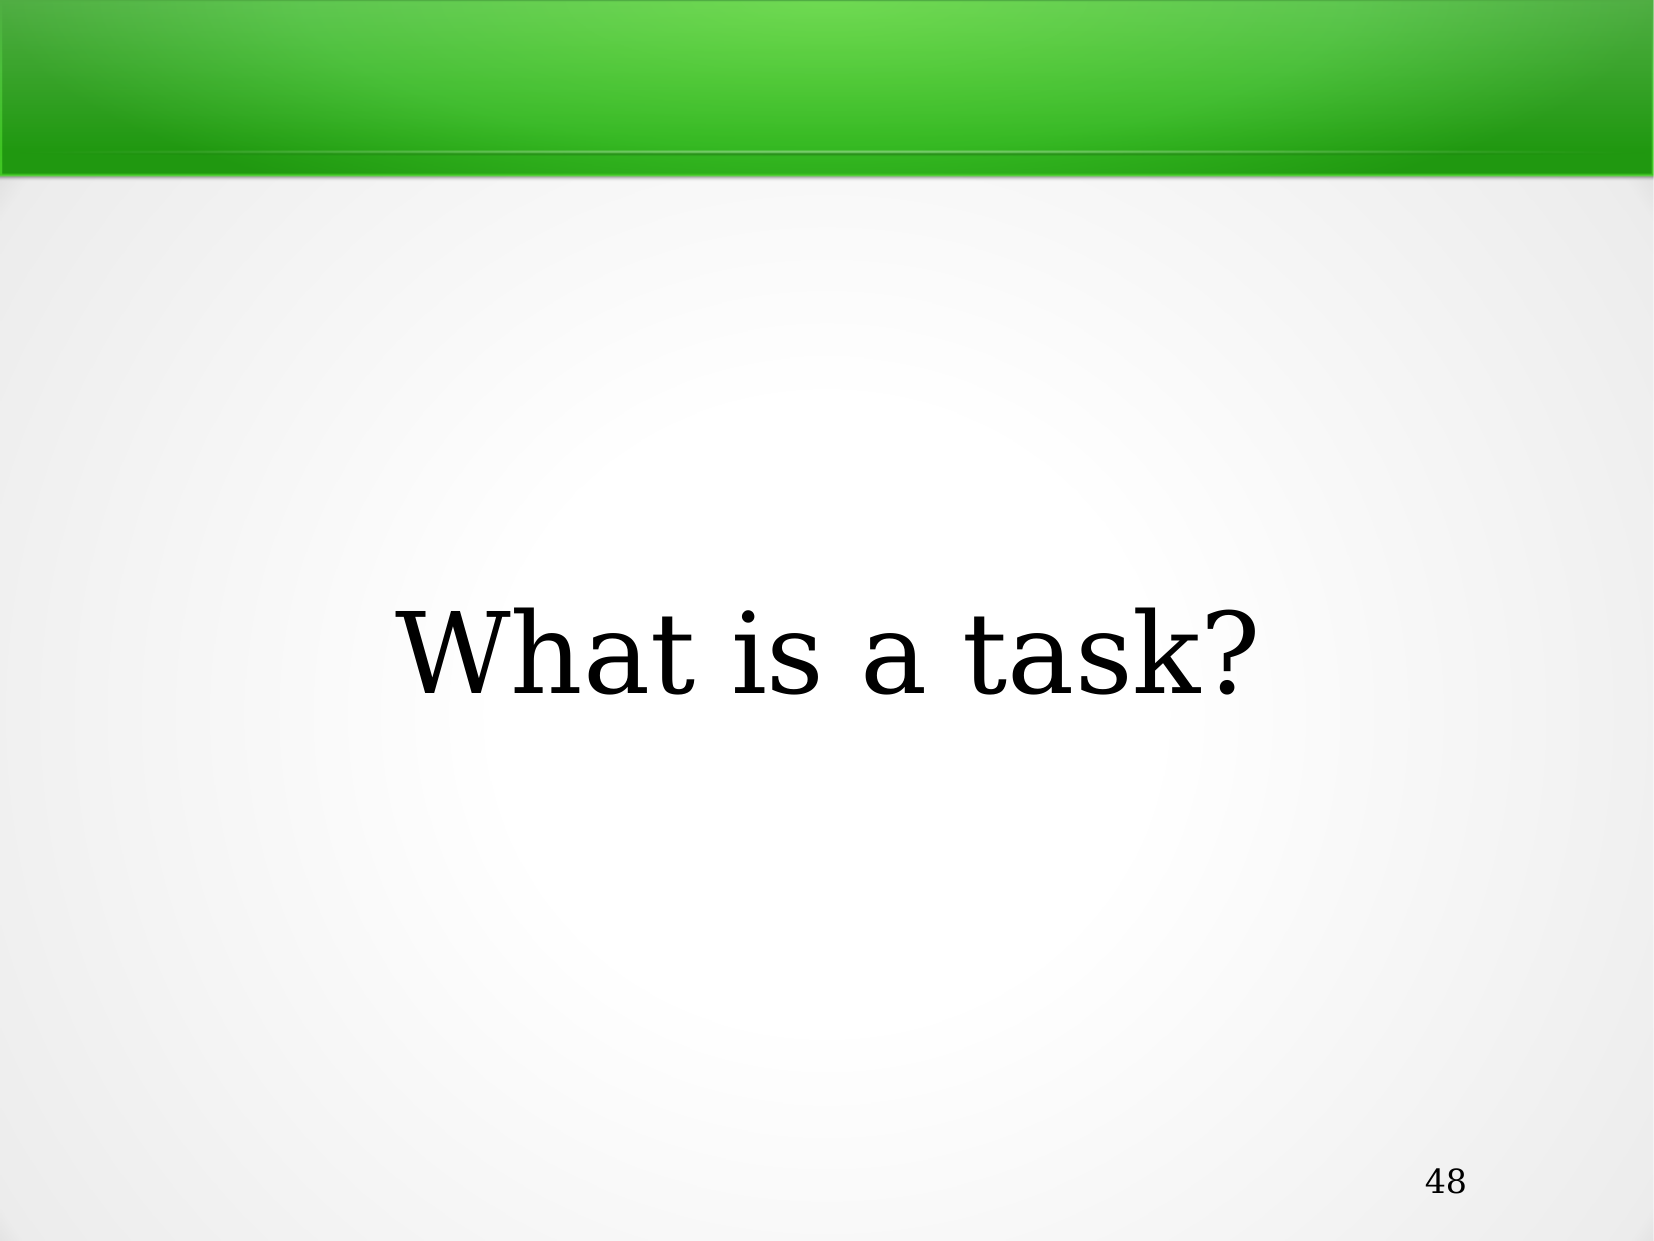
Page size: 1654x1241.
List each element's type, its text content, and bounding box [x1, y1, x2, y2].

text_box What is a task? [183, 596, 1474, 837]
picture [0, 0, 1654, 1241]
